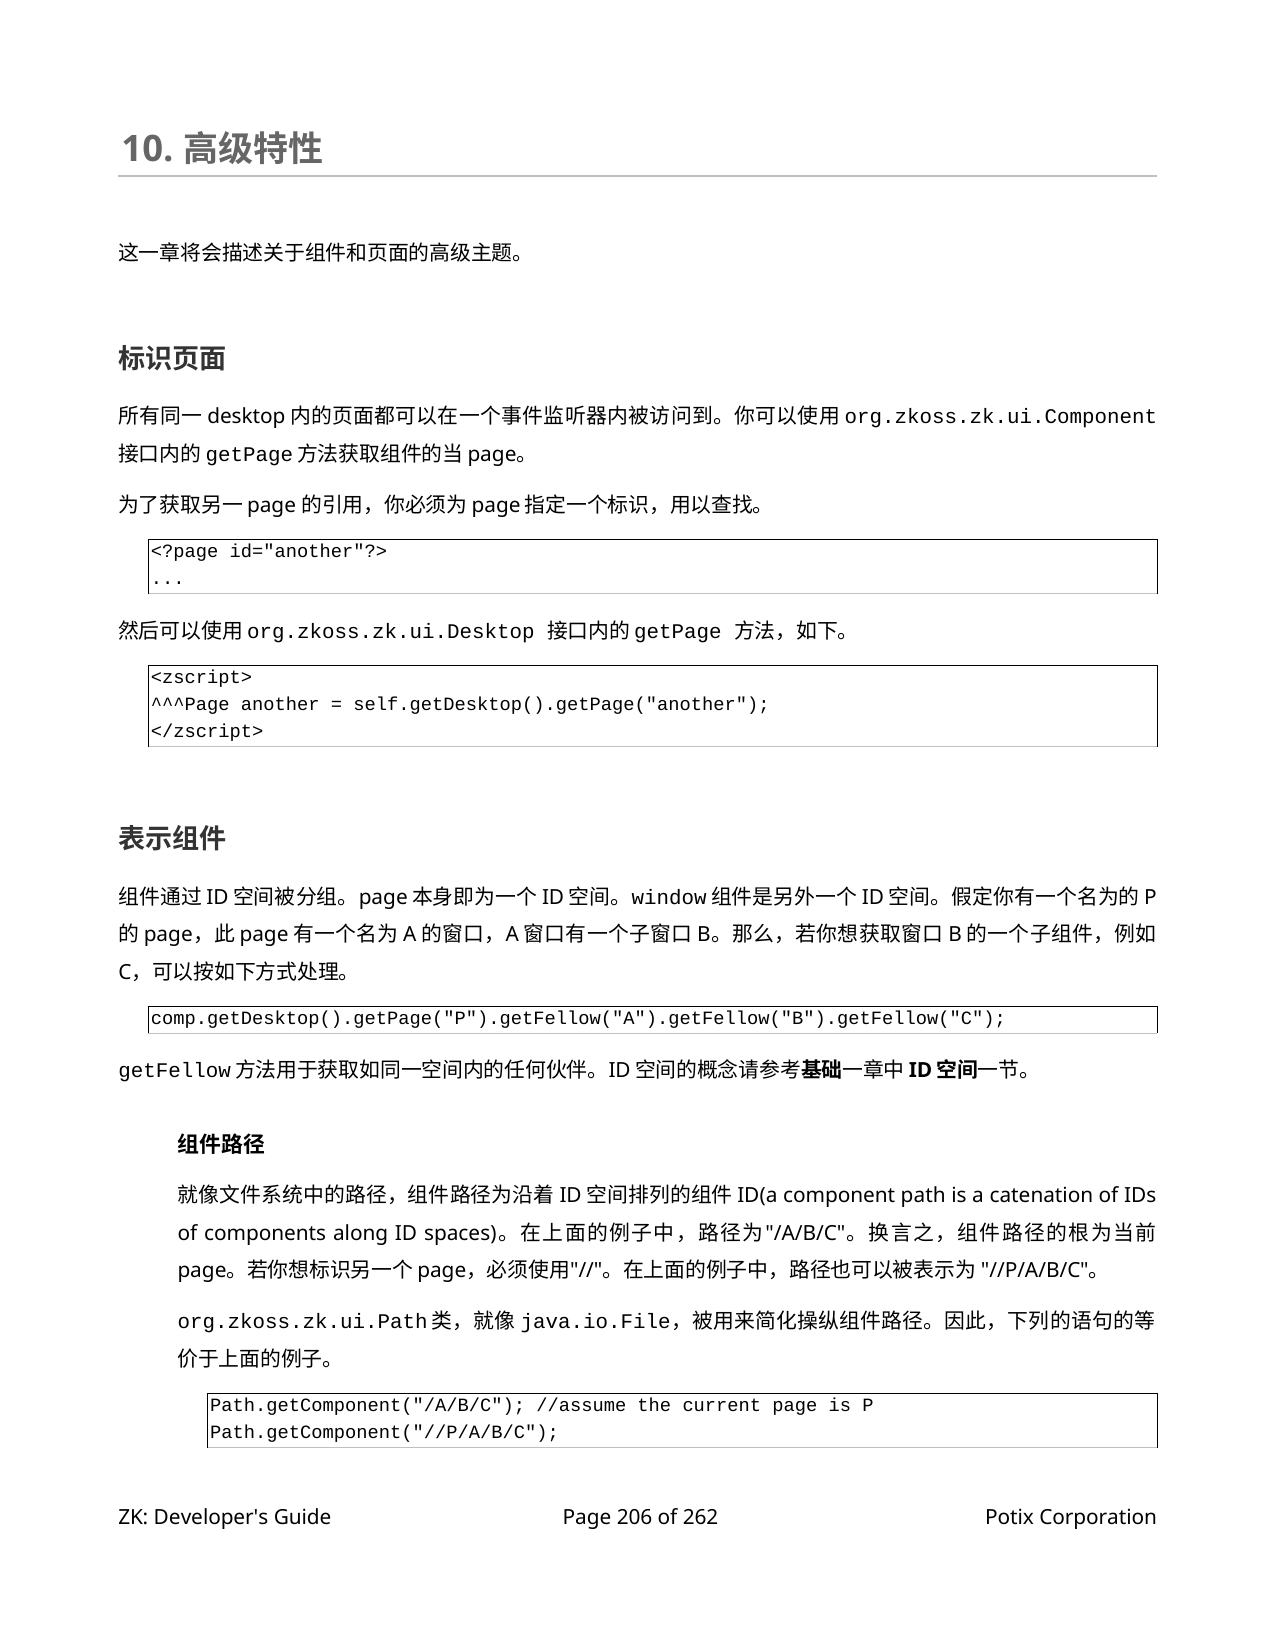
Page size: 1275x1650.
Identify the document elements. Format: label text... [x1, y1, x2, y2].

subtitle 10. 高级特性 [118, 118, 1157, 175]
text getFellow方法用于获取如同一空间内的任何伙伴。ID空间的概念请参考基础一章中ID空间一节。 [118, 1054, 1157, 1084]
text 然后可以使用org.zkoss.zk.ui.Desktop 接口内的getPage 方法，如下。 [118, 614, 1157, 644]
text comp.getDesktop().getPage("P").getFellow("A").getFellow("B").getFellow("C"); [149, 1007, 1157, 1033]
subtitle 表示组件 [118, 817, 1157, 856]
text 所有同一desktop内的页面都可以在一个事件监听器内被访问到。你可以使用org.zkoss.zk.ui.Component接口内的getPage方法获取组件的当page。 [118, 400, 1157, 468]
text Path.getComponent("/A/B/C"); //assume the current page is P [208, 1394, 1157, 1417]
text org.zkoss.zk.ui.Path类，就像java.io.File，被用来简化操纵组件路径。因此，下列的语句的等价于上面的例子。 [177, 1304, 1157, 1372]
subtitle 标识页面 [118, 337, 1157, 376]
subtitle 组件路径 [177, 1127, 1157, 1158]
text 就像文件系统中的路径，组件路径为沿着ID空间排列的组件ID(a component path is a catenation of IDs of components along ID spaces)。在上面的例子中，路径为"/A/B/C"。换言之，组件路径的根为当前page。若你想标识另一个page，必须使用"//"。在上面的例子中，路径也可以被表示为 "//P/A/B/C"。 [177, 1179, 1157, 1284]
text ^^^Page another = self.getDesktop().getPage("another"); [149, 692, 1157, 716]
text ... [149, 566, 1157, 593]
text <zscript> [149, 666, 1157, 689]
text 组件通过ID空间被分组。page本身即为一个ID空间。window组件是另外一个ID空间。假定你有一个名为的P的page，此page有一个名为A的窗口，A窗口有一个子窗口B。那么，若你想获取窗口B的一个子组件，例如C，可以按如下方式处理。 [118, 880, 1157, 985]
text 为了获取另一page 的引用，你必须为page指定一个标识，用以查找。 [118, 488, 1157, 518]
text Path.getComponent("//P/A/B/C"); [208, 1420, 1157, 1447]
text </zscript> [149, 719, 1157, 746]
text <?page id="another"?> [149, 540, 1157, 563]
text 这一章将会描述关于组件和页面的高级主题。 [118, 236, 1157, 266]
